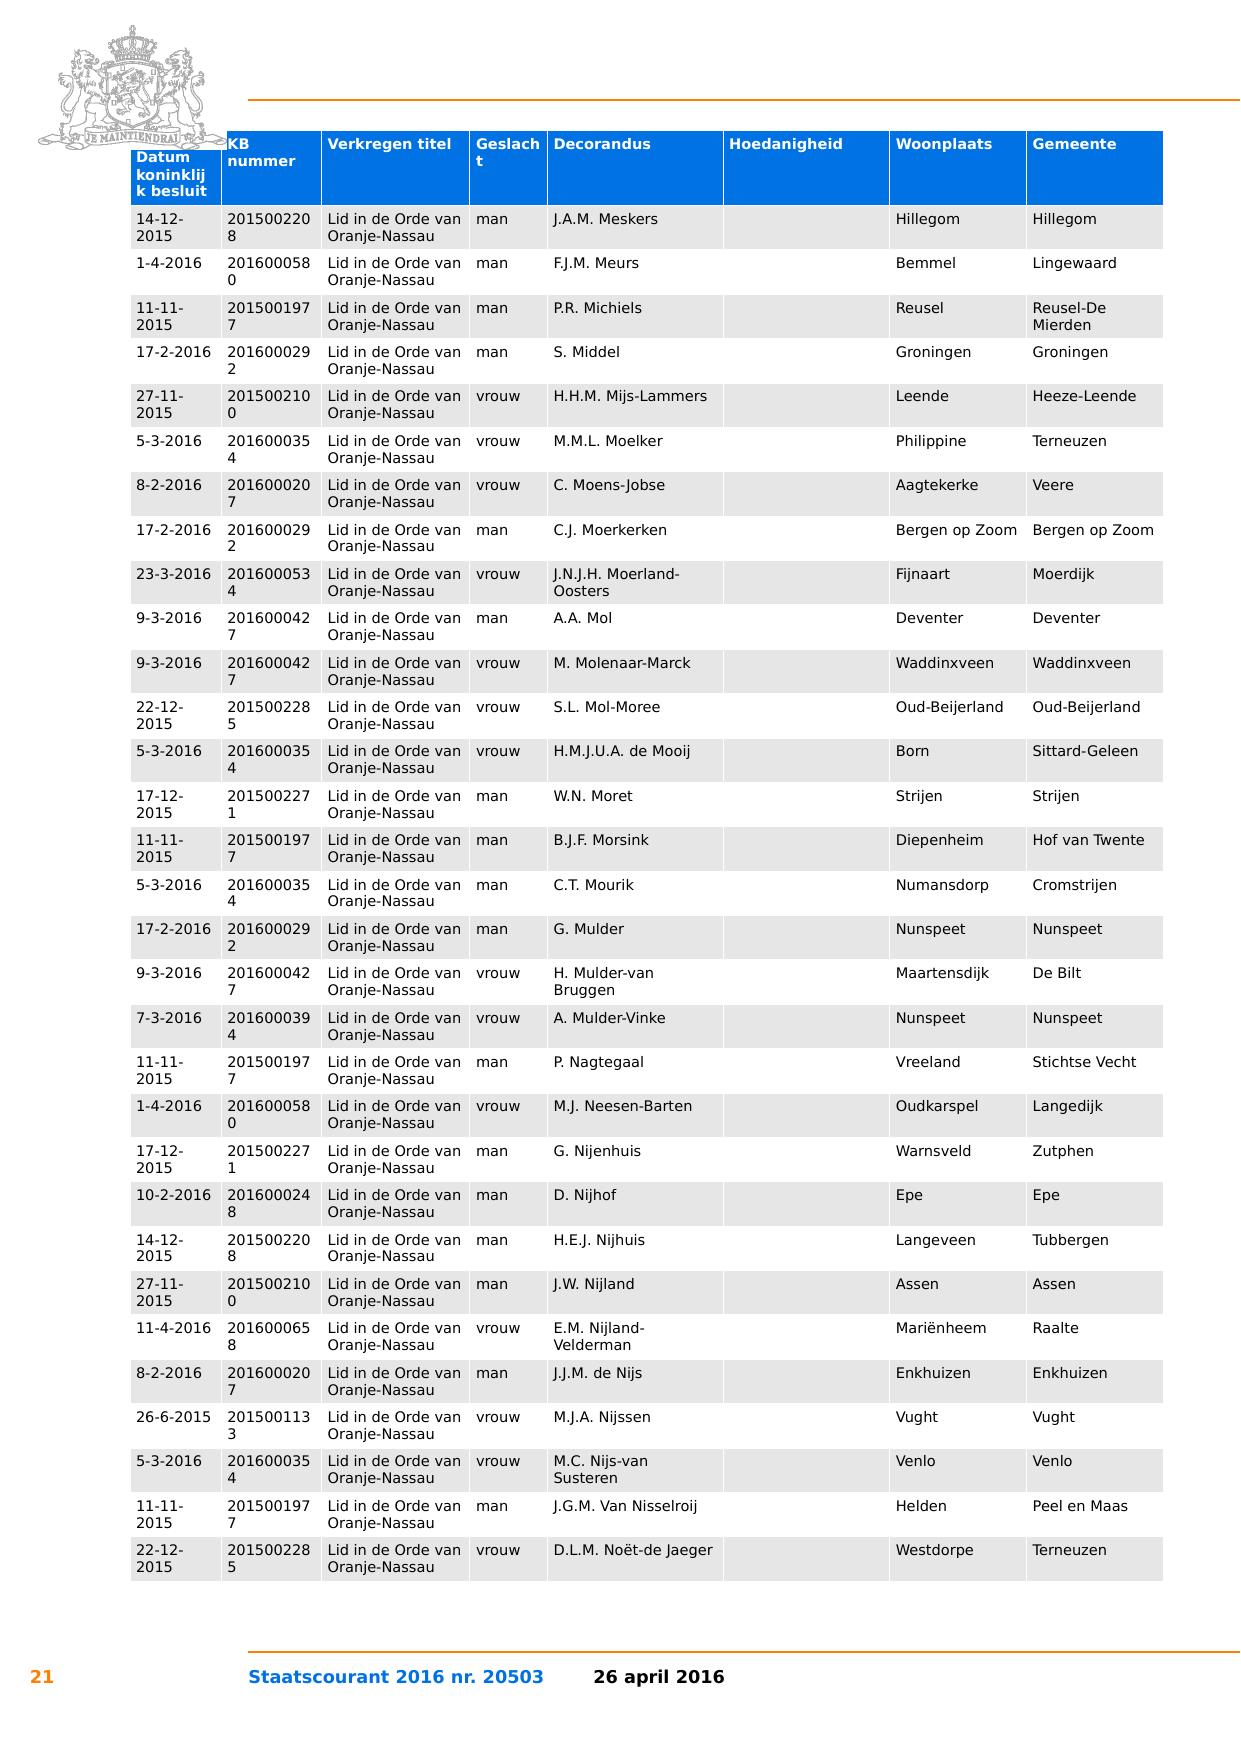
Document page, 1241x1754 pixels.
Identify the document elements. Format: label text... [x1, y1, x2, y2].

table_cell 2016000248 [222, 1182, 321, 1226]
table_cell 17-12-2015 [131, 1138, 221, 1181]
table_cell H.E.J. Nijhuis [548, 1227, 723, 1270]
table_cell P.R. Michiels [548, 295, 723, 338]
table_cell vrouw [470, 1094, 547, 1137]
table_cell 2016000354 [222, 739, 321, 782]
table_cell vrouw [470, 561, 547, 604]
table_cell 2016000427 [222, 605, 321, 649]
table_cell Terneuzen [1027, 428, 1163, 471]
table_cell [724, 1449, 889, 1492]
table_cell 2015002208 [222, 206, 321, 249]
table_header Hoedanigheid [724, 131, 889, 205]
table_cell Philippine [890, 428, 1026, 471]
table_cell 2015001133 [222, 1404, 321, 1447]
table_header Gemeente [1027, 131, 1163, 205]
table_cell 2016000354 [222, 1449, 321, 1492]
table_cell Lid in de Orde van Oranje-Nassau [322, 295, 469, 338]
table_cell [724, 472, 889, 516]
table_cell Moerdijk [1027, 561, 1163, 604]
table_cell J.W. Nijland [548, 1271, 723, 1314]
table_cell 2015001977 [222, 1493, 321, 1536]
table_cell man [470, 1182, 547, 1226]
table_cell 9-3-2016 [131, 605, 221, 649]
table_header Geslacht [470, 131, 547, 205]
table_cell 9-3-2016 [131, 960, 221, 1004]
table_cell vrouw [470, 960, 547, 1004]
table_cell Stichtse Vecht [1027, 1049, 1163, 1092]
table_cell [724, 827, 889, 871]
table_cell M.J. Neesen-Barten [548, 1094, 723, 1137]
table_cell [724, 339, 889, 382]
table_cell [724, 384, 889, 427]
table_cell 11-11-2015 [131, 827, 221, 871]
table_cell man [470, 339, 547, 382]
table_cell [724, 1138, 889, 1181]
table_cell M.M.L. Moelker [548, 428, 723, 471]
table_cell [724, 605, 889, 649]
table_cell J.N.J.H. Moerland-Oosters [548, 561, 723, 604]
table_cell 2016000354 [222, 872, 321, 915]
table_cell [724, 517, 889, 560]
table_cell vrouw [470, 1315, 547, 1359]
table_cell 5-3-2016 [131, 739, 221, 782]
table_cell Groningen [1027, 339, 1163, 382]
table_cell J.A.M. Meskers [548, 206, 723, 249]
table_cell Born [890, 739, 1026, 782]
table_cell [724, 206, 889, 249]
table_cell [724, 295, 889, 338]
table_cell Lid in de Orde van Oranje-Nassau [322, 250, 469, 294]
table_cell Lid in de Orde van Oranje-Nassau [322, 384, 469, 427]
table_cell Zutphen [1027, 1138, 1163, 1181]
table_cell Bergen op Zoom [1027, 517, 1163, 560]
table_cell Tubbergen [1027, 1227, 1163, 1270]
table_cell vrouw [470, 1404, 547, 1447]
table_cell 11-4-2016 [131, 1315, 221, 1359]
table_cell Oud-Beijerland [890, 694, 1026, 737]
table_cell 2016000292 [222, 339, 321, 382]
table_cell C. Moens-Jobse [548, 472, 723, 516]
table_cell Lid in de Orde van Oranje-Nassau [322, 206, 469, 249]
table_cell Lid in de Orde van Oranje-Nassau [322, 1537, 469, 1581]
table_cell [724, 428, 889, 471]
table_cell H. Mulder-van Bruggen [548, 960, 723, 1004]
table_cell E.M. Nijland-Velderman [548, 1315, 723, 1359]
table_cell Lid in de Orde van Oranje-Nassau [322, 872, 469, 915]
table_cell man [470, 295, 547, 338]
table_cell Vreeland [890, 1049, 1026, 1092]
table_cell 2015002208 [222, 1227, 321, 1270]
table_cell De Bilt [1027, 960, 1163, 1004]
table_cell man [470, 1271, 547, 1314]
table_cell Nunspeet [890, 916, 1026, 959]
table_cell C.J. Moerkerken [548, 517, 723, 560]
table_cell P. Nagtegaal [548, 1049, 723, 1092]
table_cell 2016000427 [222, 650, 321, 693]
table_cell 8-2-2016 [131, 472, 221, 516]
table_cell 27-11-2015 [131, 1271, 221, 1314]
table_cell vrouw [470, 739, 547, 782]
table_cell C.T. Mourik [548, 872, 723, 915]
table_cell vrouw [470, 1449, 547, 1492]
table_cell 8-2-2016 [131, 1360, 221, 1403]
table_cell 27-11-2015 [131, 384, 221, 427]
table_cell 2015001977 [222, 827, 321, 871]
table_cell 5-3-2016 [131, 1449, 221, 1492]
table_cell Nunspeet [1027, 916, 1163, 959]
table_cell [724, 1227, 889, 1270]
table_cell Hof van Twente [1027, 827, 1163, 871]
table_cell Heeze-Leende [1027, 384, 1163, 427]
table_cell Epe [1027, 1182, 1163, 1226]
table_cell Vught [1027, 1404, 1163, 1447]
table_cell Deventer [1027, 605, 1163, 649]
table_cell 2016000580 [222, 1094, 321, 1137]
table_cell 2016000427 [222, 960, 321, 1004]
table_cell Lid in de Orde van Oranje-Nassau [322, 561, 469, 604]
table_cell [724, 1404, 889, 1447]
table_cell B.J.F. Morsink [548, 827, 723, 871]
table_cell 10-2-2016 [131, 1182, 221, 1226]
table_cell Lid in de Orde van Oranje-Nassau [322, 1404, 469, 1447]
table_cell [724, 1537, 889, 1581]
table_cell Lid in de Orde van Oranje-Nassau [322, 1315, 469, 1359]
table_cell 23-3-2016 [131, 561, 221, 604]
table_cell Oud-Beijerland [1027, 694, 1163, 737]
table_cell 2015002285 [222, 1537, 321, 1581]
table_cell Lid in de Orde van Oranje-Nassau [322, 428, 469, 471]
table_cell 2016000394 [222, 1005, 321, 1048]
table_cell Maartensdijk [890, 960, 1026, 1004]
table_cell A.A. Mol [548, 605, 723, 649]
table_cell 1-4-2016 [131, 250, 221, 294]
table_cell Epe [890, 1182, 1026, 1226]
table_cell 11-11-2015 [131, 1493, 221, 1536]
table_cell Lid in de Orde van Oranje-Nassau [322, 1271, 469, 1314]
table_cell man [470, 1360, 547, 1403]
table_cell 2015002285 [222, 694, 321, 737]
table_cell J.G.M. Van Nisselroij [548, 1493, 723, 1536]
table_cell Assen [890, 1271, 1026, 1314]
table_cell Lid in de Orde van Oranje-Nassau [322, 783, 469, 826]
table_cell Nunspeet [890, 1005, 1026, 1048]
table_cell Terneuzen [1027, 1537, 1163, 1581]
table_cell 2016000207 [222, 472, 321, 516]
table_cell [724, 1049, 889, 1092]
table_cell Oudkarspel [890, 1094, 1026, 1137]
table_cell Leende [890, 384, 1026, 427]
table_cell Warnsveld [890, 1138, 1026, 1181]
table_cell Nunspeet [1027, 1005, 1163, 1048]
table_cell 17-12-2015 [131, 783, 221, 826]
table_cell Enkhuizen [890, 1360, 1026, 1403]
picture [38, 25, 227, 150]
table_cell [724, 1005, 889, 1048]
table_cell Raalte [1027, 1315, 1163, 1359]
table_cell H.H.M. Mijs-Lammers [548, 384, 723, 427]
table_cell man [470, 1227, 547, 1270]
table_cell man [470, 916, 547, 959]
table_cell Hillegom [890, 206, 1026, 249]
table_cell Waddinxveen [1027, 650, 1163, 693]
table_cell Lid in de Orde van Oranje-Nassau [322, 694, 469, 737]
table_cell G. Nijenhuis [548, 1138, 723, 1181]
table_cell [724, 960, 889, 1004]
table_cell 17-2-2016 [131, 517, 221, 560]
table_cell Fijnaart [890, 561, 1026, 604]
table_cell S.L. Mol-Moree [548, 694, 723, 737]
table_cell 26-6-2015 [131, 1404, 221, 1447]
table_cell 11-11-2015 [131, 295, 221, 338]
table_cell Lid in de Orde van Oranje-Nassau [322, 1138, 469, 1181]
table_cell Reusel-De Mierden [1027, 295, 1163, 338]
table_cell [724, 694, 889, 737]
table_cell Strijen [1027, 783, 1163, 826]
table_cell Lid in de Orde van Oranje-Nassau [322, 1094, 469, 1137]
table_cell Peel en Maas [1027, 1493, 1163, 1536]
table_cell [724, 1493, 889, 1536]
table_cell Veere [1027, 472, 1163, 516]
table_cell [724, 650, 889, 693]
table_cell 2016000354 [222, 428, 321, 471]
table_cell Venlo [890, 1449, 1026, 1492]
table_cell vrouw [470, 428, 547, 471]
table_cell Groningen [890, 339, 1026, 382]
table_cell J.J.M. de Nijs [548, 1360, 723, 1403]
table_cell Deventer [890, 605, 1026, 649]
table_cell 17-2-2016 [131, 339, 221, 382]
table_cell [724, 250, 889, 294]
table_cell vrouw [470, 472, 547, 516]
table_cell 22-12-2015 [131, 694, 221, 737]
table_cell [724, 1271, 889, 1314]
table_cell man [470, 1493, 547, 1536]
table_cell [724, 872, 889, 915]
table_cell Strijen [890, 783, 1026, 826]
table_cell 9-3-2016 [131, 650, 221, 693]
table_cell Hillegom [1027, 206, 1163, 249]
table_cell Mariënheem [890, 1315, 1026, 1359]
table_cell 14-12-2015 [131, 1227, 221, 1270]
table_cell S. Middel [548, 339, 723, 382]
table_header Decorandus [548, 131, 723, 205]
table_cell 2015002271 [222, 1138, 321, 1181]
table_header Woonplaats [890, 131, 1026, 205]
table_cell Enkhuizen [1027, 1360, 1163, 1403]
table_cell Assen [1027, 1271, 1163, 1314]
table_cell D.L.M. Noët-de Jaeger [548, 1537, 723, 1581]
table_cell Lid in de Orde van Oranje-Nassau [322, 1360, 469, 1403]
table_cell vrouw [470, 694, 547, 737]
table_cell Lid in de Orde van Oranje-Nassau [322, 827, 469, 871]
table_cell 2015002100 [222, 384, 321, 427]
table_cell G. Mulder [548, 916, 723, 959]
table_cell Reusel [890, 295, 1026, 338]
table_cell Lingewaard [1027, 250, 1163, 294]
table_cell 2015002271 [222, 783, 321, 826]
table_cell Lid in de Orde van Oranje-Nassau [322, 960, 469, 1004]
table_cell man [470, 872, 547, 915]
table_cell 2016000207 [222, 1360, 321, 1403]
table_cell M.C. Nijs-van Susteren [548, 1449, 723, 1492]
table_cell F.J.M. Meurs [548, 250, 723, 294]
table_cell Lid in de Orde van Oranje-Nassau [322, 1227, 469, 1270]
table_cell Lid in de Orde van Oranje-Nassau [322, 650, 469, 693]
table_cell vrouw [470, 1537, 547, 1581]
table_cell Lid in de Orde van Oranje-Nassau [322, 1493, 469, 1536]
table_header KB nummer [222, 131, 321, 205]
table_cell Bemmel [890, 250, 1026, 294]
table_cell man [470, 605, 547, 649]
table_cell Lid in de Orde van Oranje-Nassau [322, 339, 469, 382]
table_cell 2015002100 [222, 1271, 321, 1314]
table_cell Venlo [1027, 1449, 1163, 1492]
table_cell Waddinxveen [890, 650, 1026, 693]
table_cell 5-3-2016 [131, 428, 221, 471]
table_cell [724, 561, 889, 604]
table_cell Lid in de Orde van Oranje-Nassau [322, 1005, 469, 1048]
table_cell vrouw [470, 384, 547, 427]
table_cell Lid in de Orde van Oranje-Nassau [322, 1182, 469, 1226]
table_cell man [470, 206, 547, 249]
table_cell Lid in de Orde van Oranje-Nassau [322, 472, 469, 516]
table_cell 2016000580 [222, 250, 321, 294]
table_cell Westdorpe [890, 1537, 1026, 1581]
table_cell W.N. Moret [548, 783, 723, 826]
table_cell Numansdorp [890, 872, 1026, 915]
table_cell 17-2-2016 [131, 916, 221, 959]
table_cell man [470, 250, 547, 294]
table_cell M.J.A. Nijssen [548, 1404, 723, 1447]
table_cell Aagtekerke [890, 472, 1026, 516]
table_cell Lid in de Orde van Oranje-Nassau [322, 916, 469, 959]
table_cell Lid in de Orde van Oranje-Nassau [322, 1449, 469, 1492]
table_cell A. Mulder-Vinke [548, 1005, 723, 1048]
table_cell 14-12-2015 [131, 206, 221, 249]
table_header Datum koninklijk besluit [131, 150, 221, 205]
table_cell [724, 916, 889, 959]
table_cell Langedijk [1027, 1094, 1163, 1137]
table_cell Cromstrijen [1027, 872, 1163, 915]
table_cell 1-4-2016 [131, 1094, 221, 1137]
table_cell vrouw [470, 1005, 547, 1048]
table_cell Lid in de Orde van Oranje-Nassau [322, 739, 469, 782]
table_cell Helden [890, 1493, 1026, 1536]
table_cell man [470, 517, 547, 560]
table_cell man [470, 1049, 547, 1092]
table_cell [724, 1315, 889, 1359]
table_cell Lid in de Orde van Oranje-Nassau [322, 605, 469, 649]
table_cell Lid in de Orde van Oranje-Nassau [322, 517, 469, 560]
table_cell 22-12-2015 [131, 1537, 221, 1581]
table_cell 11-11-2015 [131, 1049, 221, 1092]
table_cell D. Nijhof [548, 1182, 723, 1226]
table_cell [724, 739, 889, 782]
table_cell M. Molenaar-Marck [548, 650, 723, 693]
table_cell [724, 783, 889, 826]
table_cell 2015001977 [222, 1049, 321, 1092]
table_cell 2016000292 [222, 517, 321, 560]
table_cell [724, 1360, 889, 1403]
table_header Verkregen titel [322, 131, 469, 205]
table_cell vrouw [470, 650, 547, 693]
table_cell 2016000534 [222, 561, 321, 604]
table_cell man [470, 1138, 547, 1181]
table_cell 2016000658 [222, 1315, 321, 1359]
table_cell [724, 1182, 889, 1226]
table_cell Bergen op Zoom [890, 517, 1026, 560]
table_cell 2015001977 [222, 295, 321, 338]
table_cell 7-3-2016 [131, 1005, 221, 1048]
table_cell H.M.J.U.A. de Mooij [548, 739, 723, 782]
table_cell man [470, 783, 547, 826]
table_cell Diepenheim [890, 827, 1026, 871]
table_cell Vught [890, 1404, 1026, 1447]
table_cell 5-3-2016 [131, 872, 221, 915]
table_cell Langeveen [890, 1227, 1026, 1270]
table_cell [724, 1094, 889, 1137]
table_cell man [470, 827, 547, 871]
table_cell 2016000292 [222, 916, 321, 959]
table_cell Sittard-Geleen [1027, 739, 1163, 782]
table_cell Lid in de Orde van Oranje-Nassau [322, 1049, 469, 1092]
